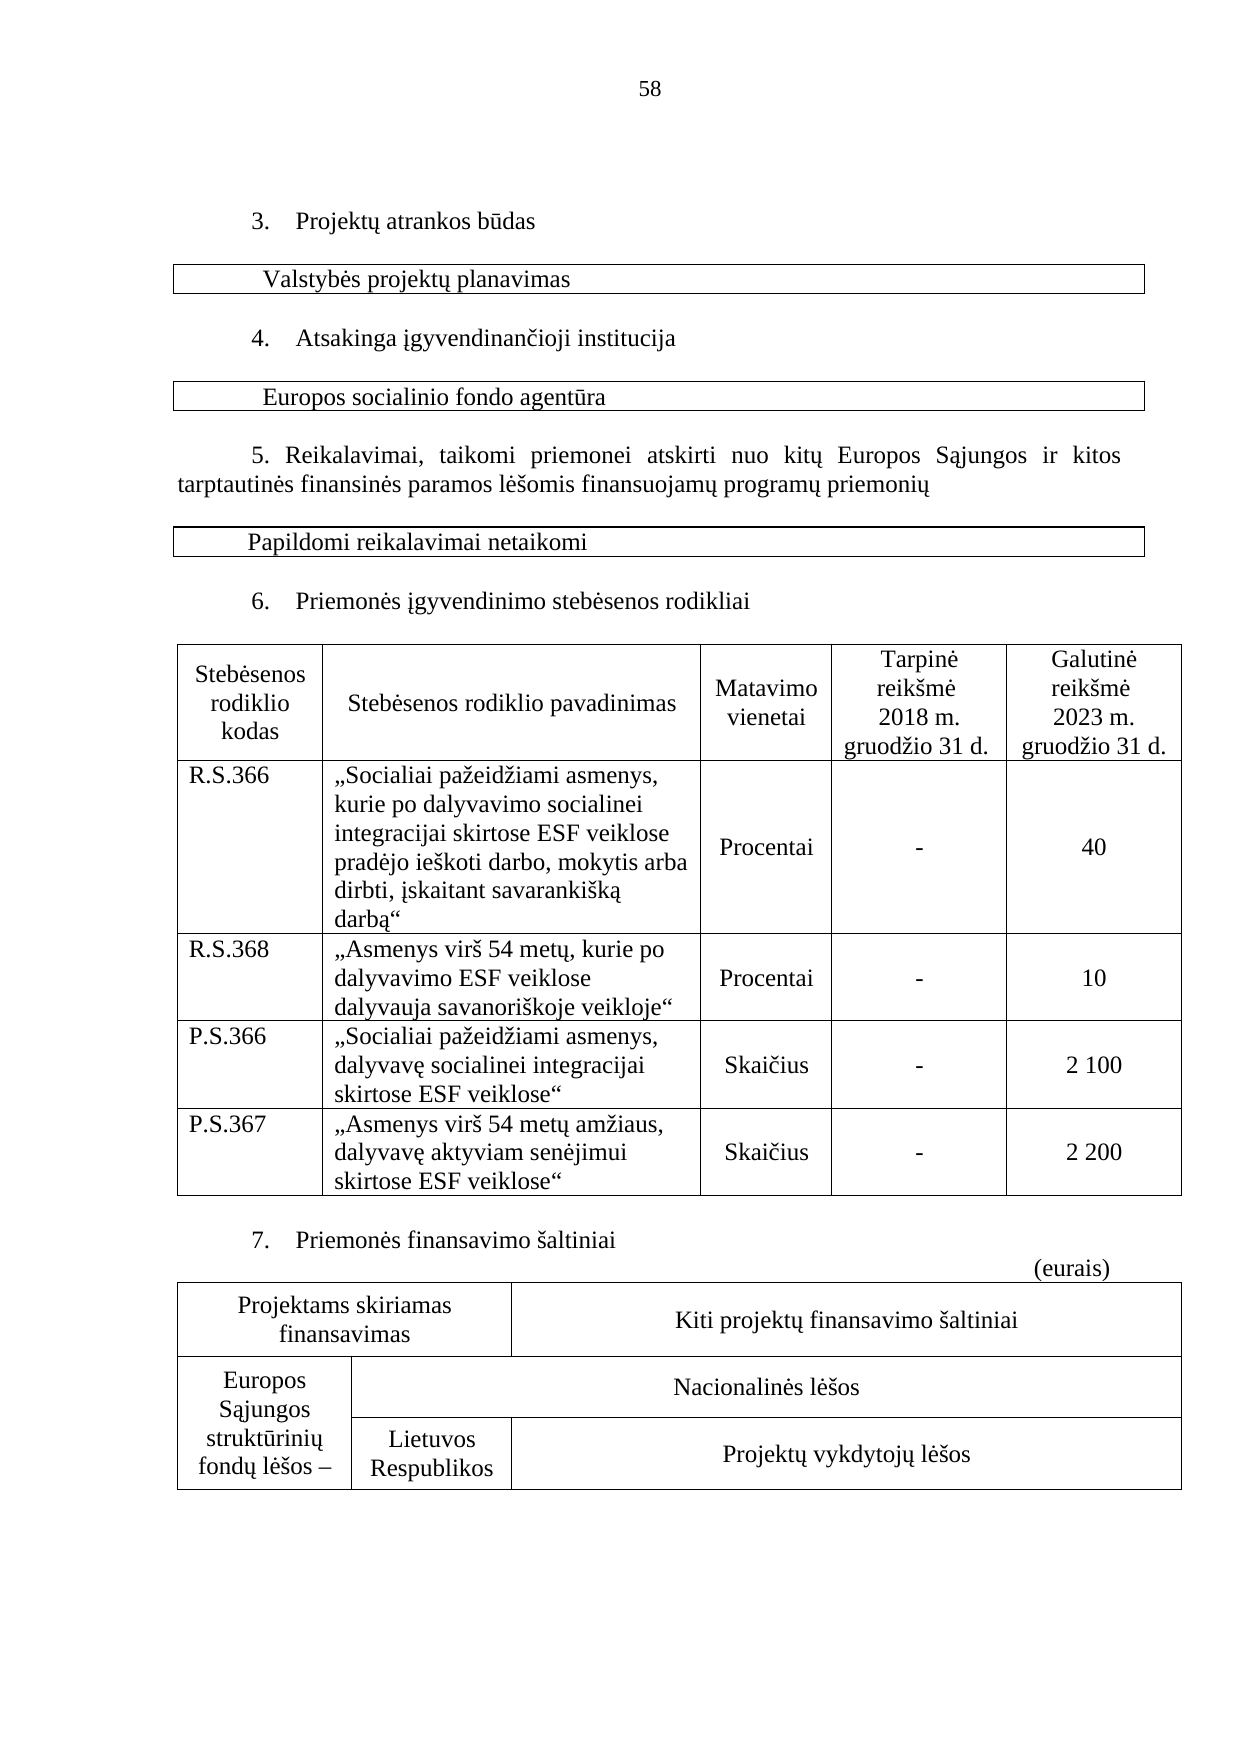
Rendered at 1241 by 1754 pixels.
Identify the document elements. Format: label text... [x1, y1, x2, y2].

table_header Kiti projektų finansavimo šaltiniai [512, 1283, 1181, 1356]
table_header Stebėsenos rodiklio kodas [178, 645, 322, 759]
text 3. Projektų atrankos būdas [177, 206, 1122, 235]
table_header Stebėsenos rodiklio pavadinimas [323, 645, 700, 759]
table_header Papildomi reikalavimai netaikomi [174, 528, 1144, 556]
table_cell Procentai [701, 761, 831, 933]
table_cell - [832, 761, 1006, 933]
table_cell Nacionalinės lėšos [352, 1357, 1181, 1417]
table_cell 10 [1007, 934, 1181, 1020]
text 5. Reikalavimai, taikomi priemonei atskirti nuo kitų Europos Sąjungos ir kitos tarptautinės finansinės paramos lėšomis finansuojamų programų priemonių [177, 440, 1122, 498]
text 4. Atsakinga įgyvendinančioji institucija [177, 323, 1122, 352]
table_cell 40 [1007, 761, 1181, 933]
table_cell Skaičius [701, 1109, 831, 1195]
table_cell P.S.367 [178, 1109, 322, 1195]
table_cell Lietuvos Respublikos [352, 1418, 511, 1489]
table_cell Procentai [701, 934, 831, 1020]
table_header Europos socialinio fondo agentūra [174, 382, 1144, 410]
table_cell P.S.366 [178, 1021, 322, 1108]
table_cell Europos Sąjungos struktūrinių fondų lėšos – [178, 1357, 351, 1489]
table_cell „Asmenys virš 54 metų, kurie po dalyvavimo ESF veiklose dalyvauja savanoriškoje veikloje“ [323, 934, 700, 1020]
table_header Matavimo vienetai [701, 645, 831, 759]
table_cell - [832, 1021, 1006, 1108]
text 6. Priemonės įgyvendinimo stebėsenos rodikliai [177, 586, 1122, 615]
table_header Tarpinė reikšmė 2018 m. gruodžio 31 d. [832, 645, 1006, 759]
table_cell 2 200 [1007, 1109, 1181, 1195]
table_cell „Socialiai pažeidžiami asmenys, dalyvavę socialinei integracijai skirtose ESF veiklose“ [323, 1021, 700, 1108]
table_header Galutinė reikšmė 2023 m. gruodžio 31 d. [1007, 645, 1181, 759]
table_cell „Socialiai pažeidžiami asmenys, kurie po dalyvavimo socialinei integracijai skirtose ESF veiklose pradėjo ieškoti darbo, mokytis arba dirbti, įskaitant savarankišką darbą“ [323, 761, 700, 933]
table_cell - [832, 1109, 1006, 1195]
table_cell R.S.368 [178, 934, 322, 1020]
table_cell R.S.366 [178, 761, 322, 933]
table_header Valstybės projektų planavimas [174, 265, 1144, 293]
table_cell 2 100 [1007, 1021, 1181, 1108]
table_cell „Asmenys virš 54 metų amžiaus, dalyvavę aktyviam senėjimui skirtose ESF veiklose“ [323, 1109, 700, 1195]
table_header Projektams skiriamas finansavimas [178, 1283, 511, 1356]
text (eurais) [177, 1253, 1122, 1282]
text 7. Priemonės finansavimo šaltiniai [177, 1225, 1122, 1253]
table_cell - [832, 934, 1006, 1020]
table_cell Skaičius [701, 1021, 831, 1108]
table_cell Projektų vykdytojų lėšos [512, 1418, 1181, 1489]
